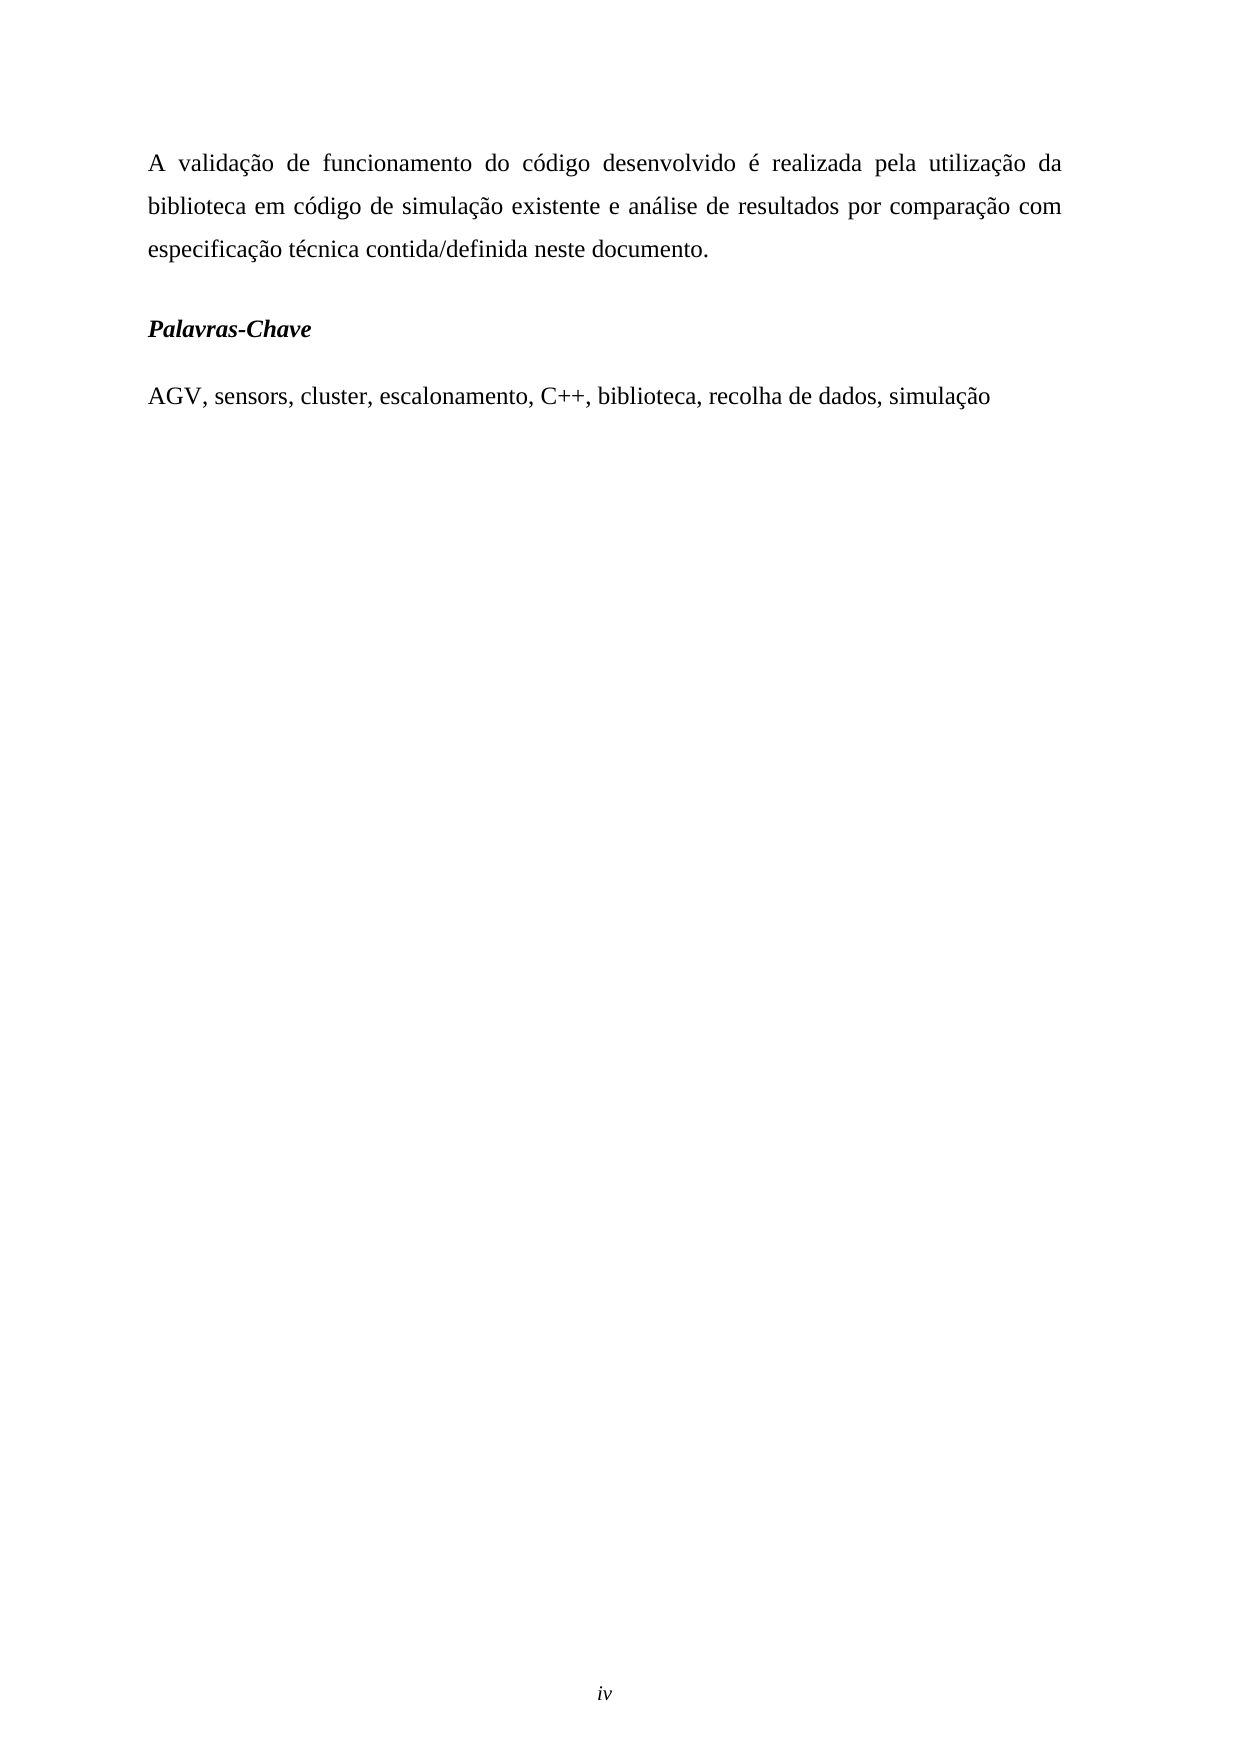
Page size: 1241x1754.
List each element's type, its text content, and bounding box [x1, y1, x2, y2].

text AGV, sensors, cluster, escalonamento, C++, biblioteca, recolha de dados, simulação [148, 381, 1063, 409]
text Palavras-Chave [148, 314, 1063, 343]
text A validação de funcionamento do código desenvolvido é realizada pela utilização da biblioteca em código de simulação existente e análise de resultados por comparação com especificação técnica contida/definida neste documento. [148, 148, 1063, 263]
